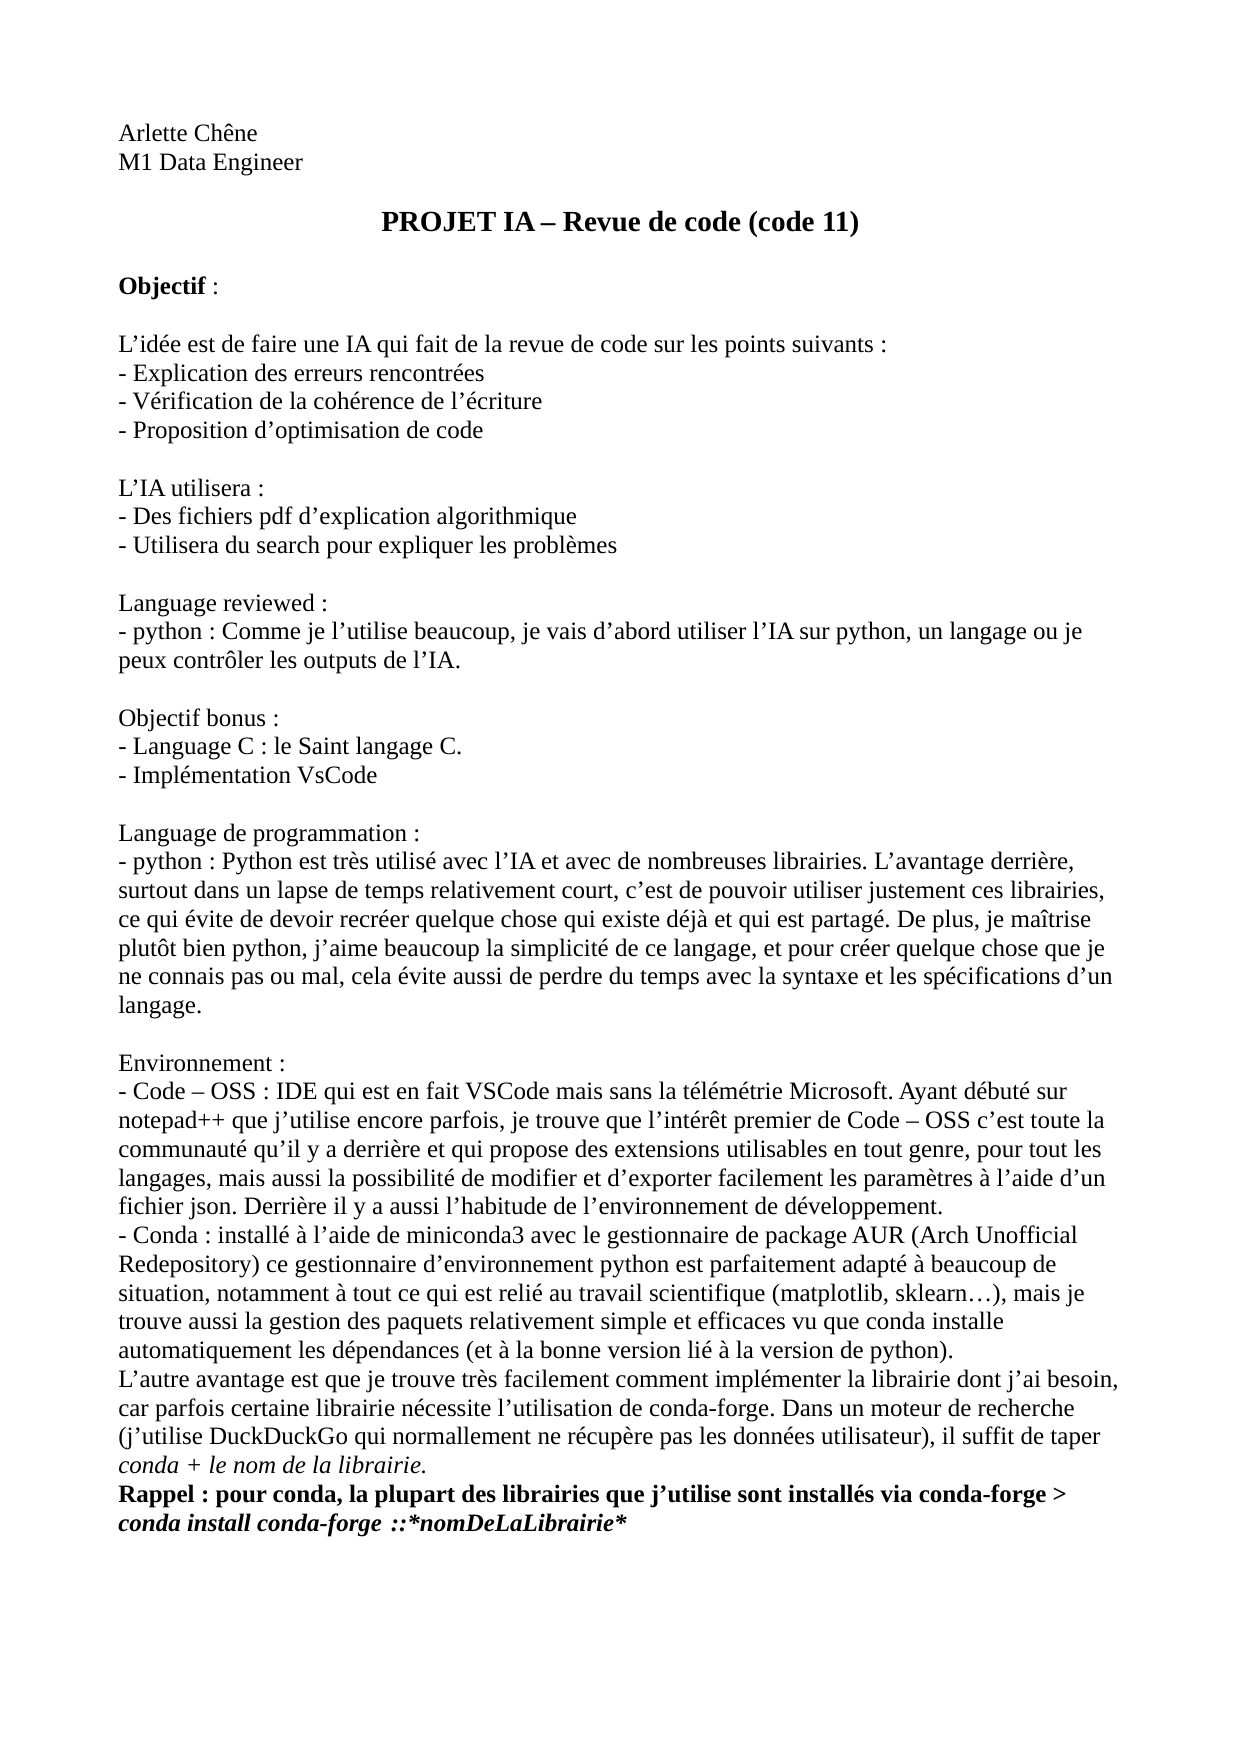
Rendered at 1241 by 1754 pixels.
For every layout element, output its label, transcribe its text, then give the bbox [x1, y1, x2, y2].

text Environnement : [118, 1048, 1122, 1076]
text L’idée est de faire une IA qui fait de la revue de code sur les points suivants : [118, 329, 1122, 358]
text - Des fichiers pdf d’explication algorithmique [118, 501, 1122, 530]
text Objectif : [118, 271, 1122, 300]
text Language de programmation : [118, 818, 1122, 846]
text - Proposition d’optimisation de code [118, 415, 1122, 444]
text - Explication des erreurs rencontrées [118, 358, 1122, 386]
text - Code – OSS : IDE qui est en fait VSCode mais sans la télémétrie Microsoft. Ayant débuté sur notepad++ que j’utilise encore parfois, je trouve que l’intérêt premier de Code – OSS c’est toute la communauté qu’il y a derrière et qui propose des extensions utilisables en tout genre, pour tout les langages, mais aussi la possibilité de modifier et d’exporter facilement les paramètres à l’aide d’un fichier json. Derrière il y a aussi l’habitude de l’environnement de développement. [118, 1076, 1122, 1220]
text - Language C : le Saint langage C. [118, 731, 1122, 760]
text - Implémentation VsCode [118, 760, 1122, 789]
text L’IA utilisera : [118, 473, 1122, 501]
text L’autre avantage est que je trouve très facilement comment implémenter la librairie dont j’ai besoin, car parfois certaine librairie nécessite l’utilisation de conda-forge. Dans un moteur de recherche (j’utilise DuckDuckGo qui normallement ne récupère pas les données utilisateur), il suffit de taper conda + le nom de la librairie. [118, 1364, 1122, 1479]
text - Conda : installé à l’aide de miniconda3 avec le gestionnaire de package AUR (Arch Unofficial Redepository) ce gestionnaire d’environnement python est parfaitement adapté à beaucoup de situation, notamment à tout ce qui est relié au travail scientifique (matplotlib, sklearn…), mais je trouve aussi la gestion des paquets relativement simple et efficaces vu que conda installe automatiquement les dépendances (et à la bonne version lié à la version de python). [118, 1220, 1122, 1364]
text PROJET IA – Revue de code (code 11) [118, 204, 1122, 238]
text Arlette Chêne [118, 118, 1122, 147]
text conda install conda-forge ::*nomDeLaLibrairie* [118, 1508, 1122, 1536]
text Objectif bonus : [118, 703, 1122, 731]
text Language reviewed : [118, 588, 1122, 616]
text - python : Python est très utilisé avec l’IA et avec de nombreuses librairies. L’avantage derrière, surtout dans un lapse de temps relativement court, c’est de pouvoir utiliser justement ces librairies, ce qui évite de devoir recréer quelque chose qui existe déjà et qui est partagé. De plus, je maîtrise plutôt bien python, j’aime beaucoup la simplicité de ce langage, et pour créer quelque chose que je ne connais pas ou mal, cela évite aussi de perdre du temps avec la syntaxe et les spécifications d’un langage. [118, 846, 1122, 1019]
text - python : Comme je l’utilise beaucoup, je vais d’abord utiliser l’IA sur python, un langage ou je peux contrôler les outputs de l’IA. [118, 616, 1122, 674]
text - Vérification de la cohérence de l’écriture [118, 386, 1122, 415]
text Rappel : pour conda, la plupart des librairies que j’utilise sont installés via conda-forge > [118, 1479, 1122, 1508]
text - Utilisera du search pour expliquer les problèmes [118, 530, 1122, 559]
text M1 Data Engineer [118, 147, 1122, 176]
